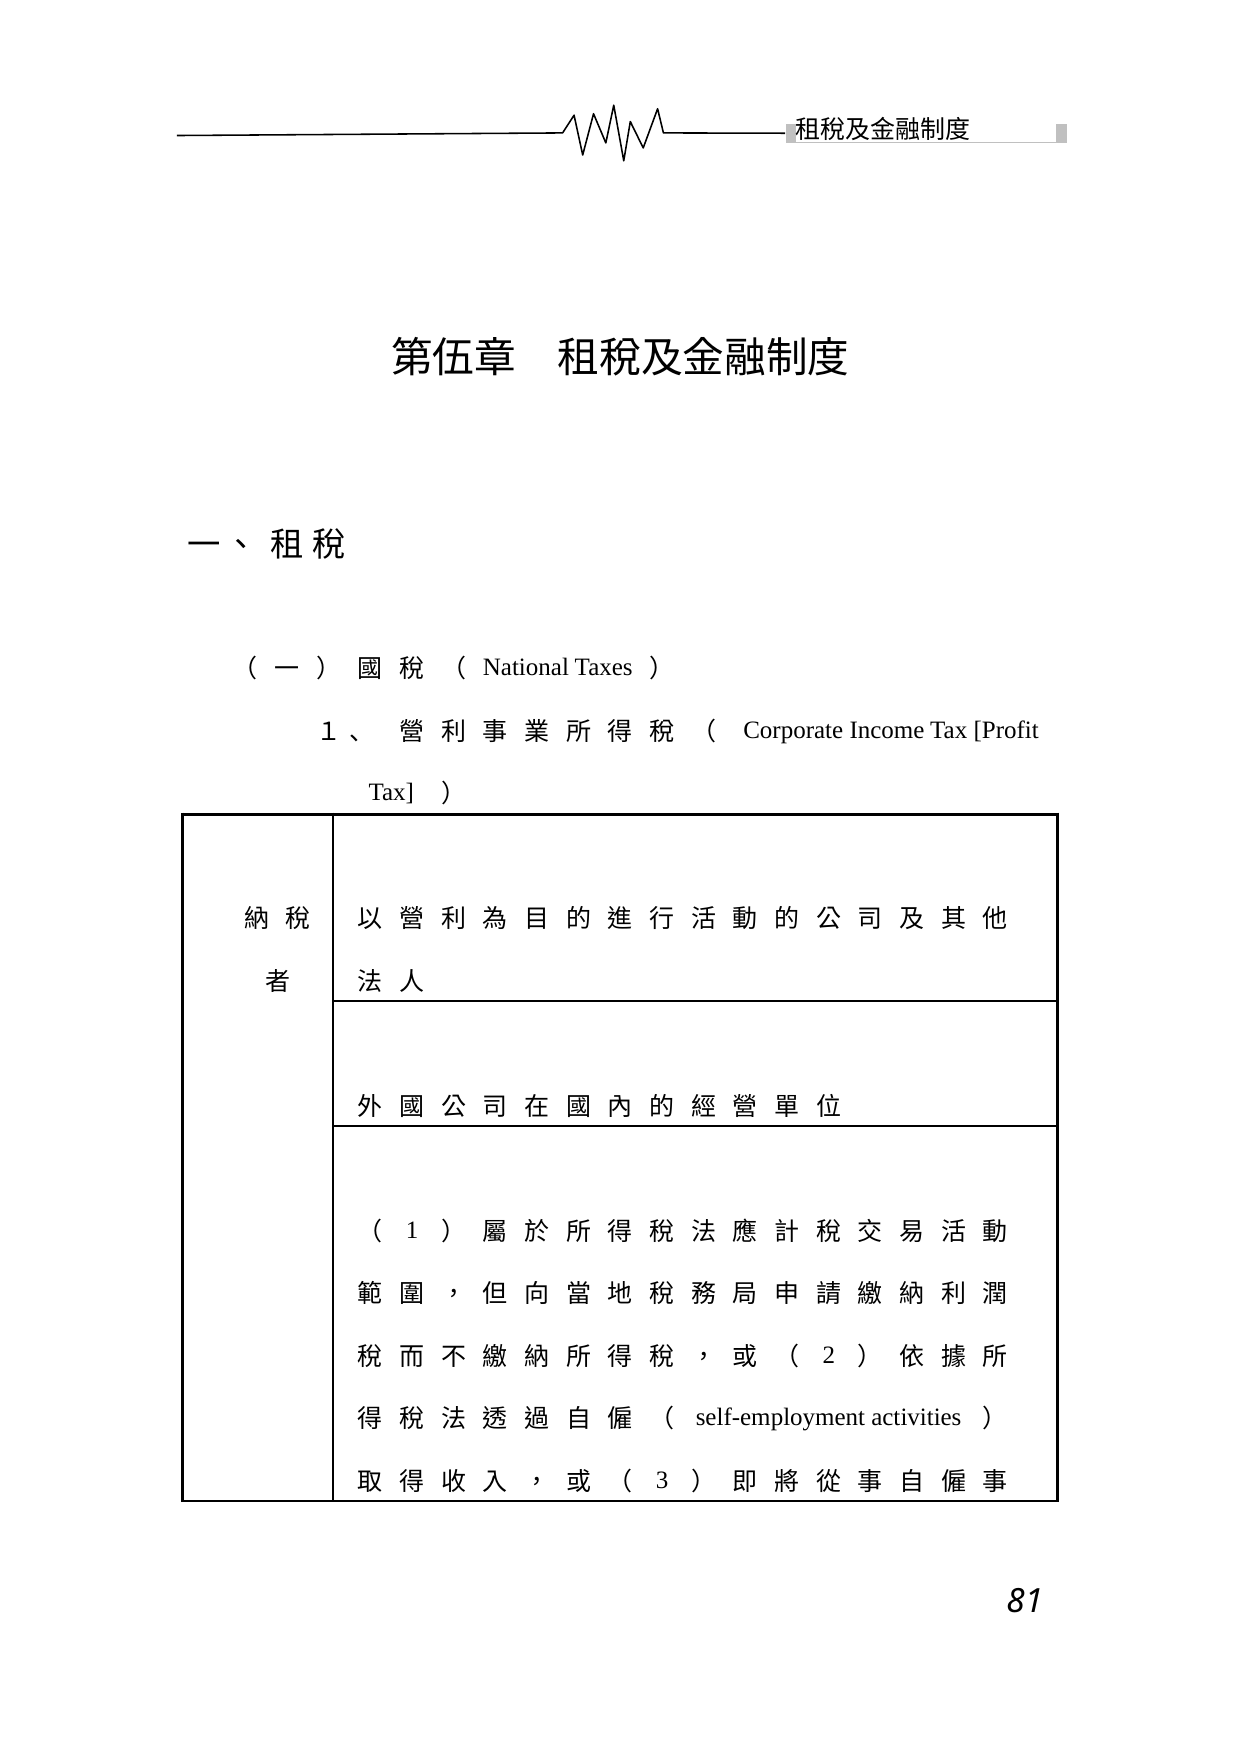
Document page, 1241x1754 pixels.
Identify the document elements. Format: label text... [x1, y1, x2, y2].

text 一、租稅 [183, 500, 1058, 563]
table_cell （1）屬於所得稅法應計稅交易活動範圍，但向當地稅務局申請繳納利潤稅而不繳納所得稅，或（2）依據所得稅法透過自僱（self-employment activities）取得收入，或（3）即將從事自僱事 [334, 1127, 1056, 1500]
text １、營利事業所得稅（Corporate Income Tax [Profit Tax]） [281, 688, 1058, 813]
text 第伍章 租稅及金融制度 [183, 313, 1058, 375]
table_cell 外國公司在國內的經營單位 [334, 1002, 1056, 1125]
table_header 以營利為目的進行活動的公司及其他法人 [334, 816, 1056, 1000]
text （一）國稅（National Taxes） [207, 625, 1058, 688]
table_header 納稅者 [184, 816, 332, 1500]
